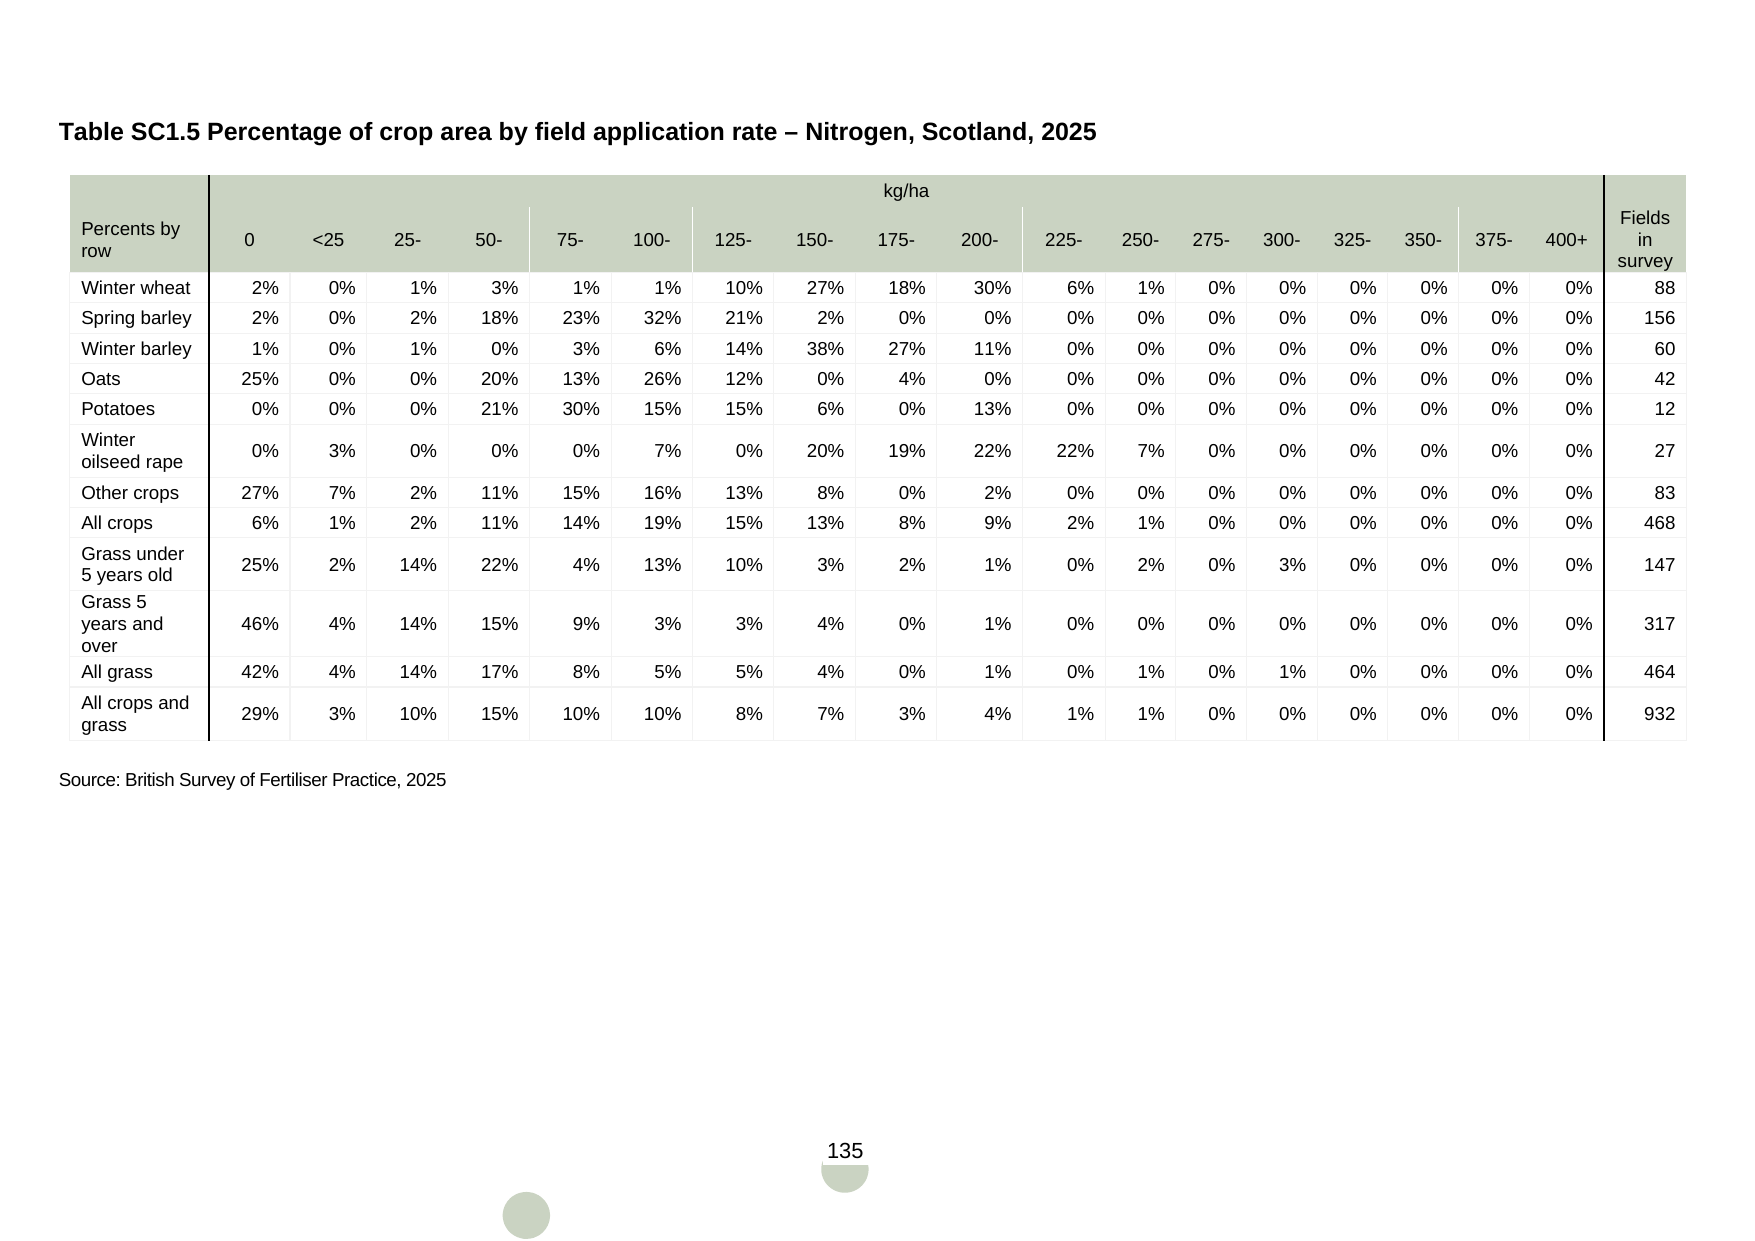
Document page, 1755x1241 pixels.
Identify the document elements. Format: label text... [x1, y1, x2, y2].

table_cell 20% [449, 364, 529, 393]
table_cell 25% [210, 364, 289, 393]
table_cell 4% [856, 364, 936, 393]
table_cell 0% [937, 303, 1022, 332]
table_cell Other crops [70, 478, 208, 507]
table_cell 350- [1388, 207, 1458, 272]
table_cell 464 [1605, 657, 1686, 686]
table_cell 25% [210, 538, 289, 590]
table_cell 8% [530, 657, 611, 686]
table_cell 0% [1530, 425, 1603, 477]
table_cell 0% [1176, 657, 1246, 686]
table_cell 21% [449, 394, 529, 423]
table_cell 0% [1247, 303, 1317, 332]
table_cell Oats [70, 364, 208, 393]
table_cell 15% [693, 394, 773, 423]
table_cell 0% [1318, 334, 1387, 363]
table_cell 3% [693, 591, 773, 656]
table_cell 0% [1247, 591, 1317, 656]
table_cell 0% [1176, 394, 1246, 423]
table_cell 0% [1106, 303, 1175, 332]
table_cell 0% [856, 657, 936, 686]
table_cell 14% [367, 538, 448, 590]
table_cell 0% [1318, 657, 1387, 686]
table_cell 0% [1530, 657, 1603, 686]
table_cell 10% [367, 688, 448, 739]
table_cell 27% [856, 334, 936, 363]
table_cell 0% [1530, 273, 1603, 302]
table_cell 0% [291, 364, 366, 393]
table_cell 88 [1605, 273, 1686, 302]
table_cell 468 [1605, 508, 1686, 537]
table_cell 4% [774, 591, 855, 656]
table_cell 0% [1247, 425, 1317, 477]
table_cell 300- [1246, 207, 1317, 272]
table_cell 15% [449, 688, 529, 739]
table_cell 0% [1530, 688, 1603, 739]
table_cell 14% [693, 334, 773, 363]
table_cell <25 [290, 207, 367, 272]
table_cell 200- [937, 207, 1022, 272]
table_cell 10% [612, 688, 692, 739]
table_cell Grass under 5 years old [70, 538, 208, 590]
table_cell 3% [291, 688, 366, 739]
table_cell 11% [937, 334, 1022, 363]
table_cell 0% [1530, 478, 1603, 507]
table_cell 6% [774, 394, 855, 423]
table_cell 6% [210, 508, 289, 537]
table_cell 0% [1459, 425, 1529, 477]
table_cell 7% [612, 425, 692, 477]
table_cell 0% [1023, 657, 1105, 686]
table_cell 7% [291, 478, 366, 507]
table_cell 8% [774, 478, 855, 507]
table_cell 5% [693, 657, 773, 686]
table_cell 0% [693, 425, 773, 477]
table_cell 0% [1459, 273, 1529, 302]
table_cell 42% [210, 657, 289, 686]
table_cell 0% [1459, 478, 1529, 507]
table_cell 0% [1176, 538, 1246, 590]
table_cell 3% [774, 538, 855, 590]
table_cell 0% [1388, 657, 1458, 686]
table_cell 2% [856, 538, 936, 590]
table_cell 3% [612, 591, 692, 656]
table_cell 2% [1106, 538, 1175, 590]
table_cell 0% [449, 425, 529, 477]
table_cell 0% [1247, 688, 1317, 739]
table_cell 12% [693, 364, 773, 393]
table_cell 15% [449, 591, 529, 656]
table_cell 0% [1530, 591, 1603, 656]
table_cell 0% [1176, 591, 1246, 656]
table_cell 0% [291, 334, 366, 363]
table_cell 0% [1176, 364, 1246, 393]
table_cell 0% [449, 334, 529, 363]
table_cell 9% [937, 508, 1022, 537]
table_cell 0 [210, 207, 290, 272]
table_cell 19% [612, 508, 692, 537]
table_cell 2% [937, 478, 1022, 507]
table_cell 10% [693, 273, 773, 302]
table_cell 0% [1388, 508, 1458, 537]
table_cell 0% [1176, 303, 1246, 332]
table_cell 30% [937, 273, 1022, 302]
table_cell 0% [1318, 394, 1387, 423]
table_cell 1% [210, 334, 289, 363]
table_cell 3% [291, 425, 366, 477]
table_cell 10% [693, 538, 773, 590]
table_cell 275- [1176, 207, 1246, 272]
table_cell 17% [449, 657, 529, 686]
table_cell 5% [612, 657, 692, 686]
table_cell 147 [1605, 538, 1686, 590]
table_cell 225- [1023, 207, 1105, 272]
table_cell 375- [1459, 207, 1529, 272]
table_cell 1% [612, 273, 692, 302]
table_cell 0% [1530, 334, 1603, 363]
table_cell 1% [937, 591, 1022, 656]
table_cell 0% [1388, 334, 1458, 363]
subtitle Table SC1.5 Percentage of crop area by field application rate – Nitrogen, Scotland, 2025 [58, 117, 1559, 146]
table_cell 20% [774, 425, 855, 477]
table_cell 0% [210, 394, 289, 423]
table_cell 0% [210, 425, 289, 477]
table_cell 1% [1247, 657, 1317, 686]
table_cell 29% [210, 688, 289, 739]
table_cell 0% [937, 364, 1022, 393]
table_cell 0% [1023, 364, 1105, 393]
table_cell 0% [530, 425, 611, 477]
table_cell 1% [937, 657, 1022, 686]
table_cell Potatoes [70, 394, 208, 423]
table_cell 26% [612, 364, 692, 393]
table_cell 83 [1605, 478, 1686, 507]
table_cell 14% [530, 508, 611, 537]
table_cell Percents by row [70, 207, 208, 272]
table_cell 1% [1023, 688, 1105, 739]
table_cell 38% [774, 334, 855, 363]
table_cell 1% [937, 538, 1022, 590]
table_cell Spring barley [70, 303, 208, 332]
table_cell 0% [1459, 657, 1529, 686]
text Source: British Survey of Fertiliser Practice, 2025 [58, 769, 1559, 791]
table_cell 6% [612, 334, 692, 363]
table_cell 0% [1459, 688, 1529, 739]
table_cell 0% [1388, 478, 1458, 507]
table_cell 2% [210, 273, 289, 302]
table_cell 18% [449, 303, 529, 332]
table_cell 3% [1247, 538, 1317, 590]
table_cell 0% [1530, 394, 1603, 423]
table_cell 27% [774, 273, 855, 302]
table_cell 0% [1176, 273, 1246, 302]
table_cell 13% [530, 364, 611, 393]
table_cell 3% [530, 334, 611, 363]
table_cell 11% [449, 508, 529, 537]
table_cell 250- [1105, 207, 1176, 272]
table_cell 13% [612, 538, 692, 590]
table_cell 0% [1023, 394, 1105, 423]
table_cell 0% [1247, 334, 1317, 363]
table_cell 0% [1247, 394, 1317, 423]
table_cell 0% [1247, 273, 1317, 302]
table_header kg/ha [210, 175, 1603, 207]
table_cell 0% [291, 394, 366, 423]
table_cell 14% [367, 657, 448, 686]
table_cell Winter wheat [70, 273, 208, 302]
table_cell 0% [1106, 394, 1175, 423]
table_cell 15% [612, 394, 692, 423]
table_cell 0% [1023, 478, 1105, 507]
table_cell 12 [1605, 394, 1686, 423]
table_cell 150- [774, 207, 855, 272]
table_cell 0% [1318, 425, 1387, 477]
table_cell 22% [1023, 425, 1105, 477]
table_cell 0% [1459, 394, 1529, 423]
table_cell 2% [367, 478, 448, 507]
table_cell 0% [291, 303, 366, 332]
table_cell 15% [693, 508, 773, 537]
table_cell 60 [1605, 334, 1686, 363]
table_cell 0% [1318, 688, 1387, 739]
table_cell 0% [291, 273, 366, 302]
table_cell 932 [1605, 688, 1686, 739]
table_cell 0% [1459, 508, 1529, 537]
table_cell 11% [449, 478, 529, 507]
table_cell 325- [1317, 207, 1388, 272]
table_cell 0% [1176, 425, 1246, 477]
table_cell 0% [1388, 425, 1458, 477]
table_cell 0% [1106, 478, 1175, 507]
table_cell 0% [856, 478, 936, 507]
table_cell 1% [367, 273, 448, 302]
table_cell 0% [1176, 688, 1246, 739]
table_cell 30% [530, 394, 611, 423]
table_cell 0% [1530, 364, 1603, 393]
table_cell 7% [1106, 425, 1175, 477]
table_cell 0% [1247, 478, 1317, 507]
table_cell 0% [1023, 334, 1105, 363]
table_cell 14% [367, 591, 448, 656]
table_cell 0% [1388, 688, 1458, 739]
table_cell 0% [1388, 273, 1458, 302]
table_cell 13% [774, 508, 855, 537]
table_cell All crops and grass [70, 688, 208, 739]
table_cell 0% [1176, 508, 1246, 537]
table_cell 0% [1318, 538, 1387, 590]
table_cell 7% [774, 688, 855, 739]
table_header [70, 175, 208, 207]
table_cell 32% [612, 303, 692, 332]
table_cell 0% [1459, 538, 1529, 590]
table_cell 0% [1388, 394, 1458, 423]
table_cell 0% [1247, 364, 1317, 393]
table_cell 1% [367, 334, 448, 363]
table_cell 0% [1318, 508, 1387, 537]
table_cell Winter barley [70, 334, 208, 363]
table_cell 2% [1023, 508, 1105, 537]
table_cell 0% [774, 364, 855, 393]
table_cell Winter oilseed rape [70, 425, 208, 477]
table_cell 0% [1459, 364, 1529, 393]
table_cell 25- [367, 207, 448, 272]
table_cell 0% [1459, 303, 1529, 332]
table_cell 2% [774, 303, 855, 332]
table_cell 0% [1530, 538, 1603, 590]
table_cell 2% [367, 508, 448, 537]
table_cell 0% [1176, 334, 1246, 363]
table_cell 0% [1106, 334, 1175, 363]
table_cell 4% [774, 657, 855, 686]
table_cell 0% [1023, 591, 1105, 656]
table_cell 23% [530, 303, 611, 332]
table_cell All grass [70, 657, 208, 686]
table_cell 27 [1605, 425, 1686, 477]
table_cell 1% [1106, 273, 1175, 302]
table_cell 1% [530, 273, 611, 302]
table_cell 0% [1318, 478, 1387, 507]
table_cell 0% [856, 591, 936, 656]
table_cell 0% [1459, 591, 1529, 656]
table_cell 1% [291, 508, 366, 537]
table_cell 0% [1530, 508, 1603, 537]
table_cell 175- [855, 207, 937, 272]
table_cell 125- [693, 207, 774, 272]
table_cell 2% [210, 303, 289, 332]
table_cell 15% [530, 478, 611, 507]
table_cell 317 [1605, 591, 1686, 656]
table_cell 4% [530, 538, 611, 590]
table_cell 9% [530, 591, 611, 656]
table_cell 0% [1106, 591, 1175, 656]
table_cell 16% [612, 478, 692, 507]
table_cell 0% [1023, 303, 1105, 332]
table_cell 0% [1318, 591, 1387, 656]
table_cell 1% [1106, 508, 1175, 537]
table_cell 4% [291, 591, 366, 656]
table_cell 46% [210, 591, 289, 656]
table_cell 0% [1530, 303, 1603, 332]
table_cell 22% [937, 425, 1022, 477]
table_cell 100- [611, 207, 692, 272]
table_cell 156 [1605, 303, 1686, 332]
table_cell 8% [693, 688, 773, 739]
table_cell 0% [1388, 538, 1458, 590]
table_cell 27% [210, 478, 289, 507]
table_cell Grass 5 years and over [70, 591, 208, 656]
table_cell 75- [530, 207, 611, 272]
table_cell 0% [856, 394, 936, 423]
table_cell 0% [1023, 538, 1105, 590]
table_cell Fields in survey [1605, 207, 1686, 272]
table_cell 21% [693, 303, 773, 332]
table_cell 1% [1106, 657, 1175, 686]
table_cell 3% [856, 688, 936, 739]
table_cell 0% [1318, 273, 1387, 302]
table_cell 18% [856, 273, 936, 302]
table_cell 0% [367, 394, 448, 423]
table_cell 0% [1459, 334, 1529, 363]
table_cell 400+ [1529, 207, 1603, 272]
table_cell 0% [1388, 591, 1458, 656]
table_cell All crops [70, 508, 208, 537]
table_cell 2% [291, 538, 366, 590]
table_cell 22% [449, 538, 529, 590]
table_cell 13% [937, 394, 1022, 423]
table_cell 0% [367, 364, 448, 393]
table_cell 2% [367, 303, 448, 332]
table_cell 6% [1023, 273, 1105, 302]
table_cell 0% [856, 303, 936, 332]
table_cell 0% [1176, 478, 1246, 507]
table_cell 8% [856, 508, 936, 537]
table_cell 19% [856, 425, 936, 477]
table_cell 0% [1106, 364, 1175, 393]
table_cell 0% [1388, 303, 1458, 332]
table_cell 13% [693, 478, 773, 507]
table_cell 3% [449, 273, 529, 302]
table_cell 0% [1318, 364, 1387, 393]
table_cell 10% [530, 688, 611, 739]
table_cell 50- [448, 207, 529, 272]
table_cell 0% [367, 425, 448, 477]
table_cell 4% [937, 688, 1022, 739]
table_cell 0% [1388, 364, 1458, 393]
table_header [1605, 175, 1686, 207]
table_cell 1% [1106, 688, 1175, 739]
table_cell 4% [291, 657, 366, 686]
table_cell 42 [1605, 364, 1686, 393]
table_cell 0% [1247, 508, 1317, 537]
table_cell 0% [1318, 303, 1387, 332]
